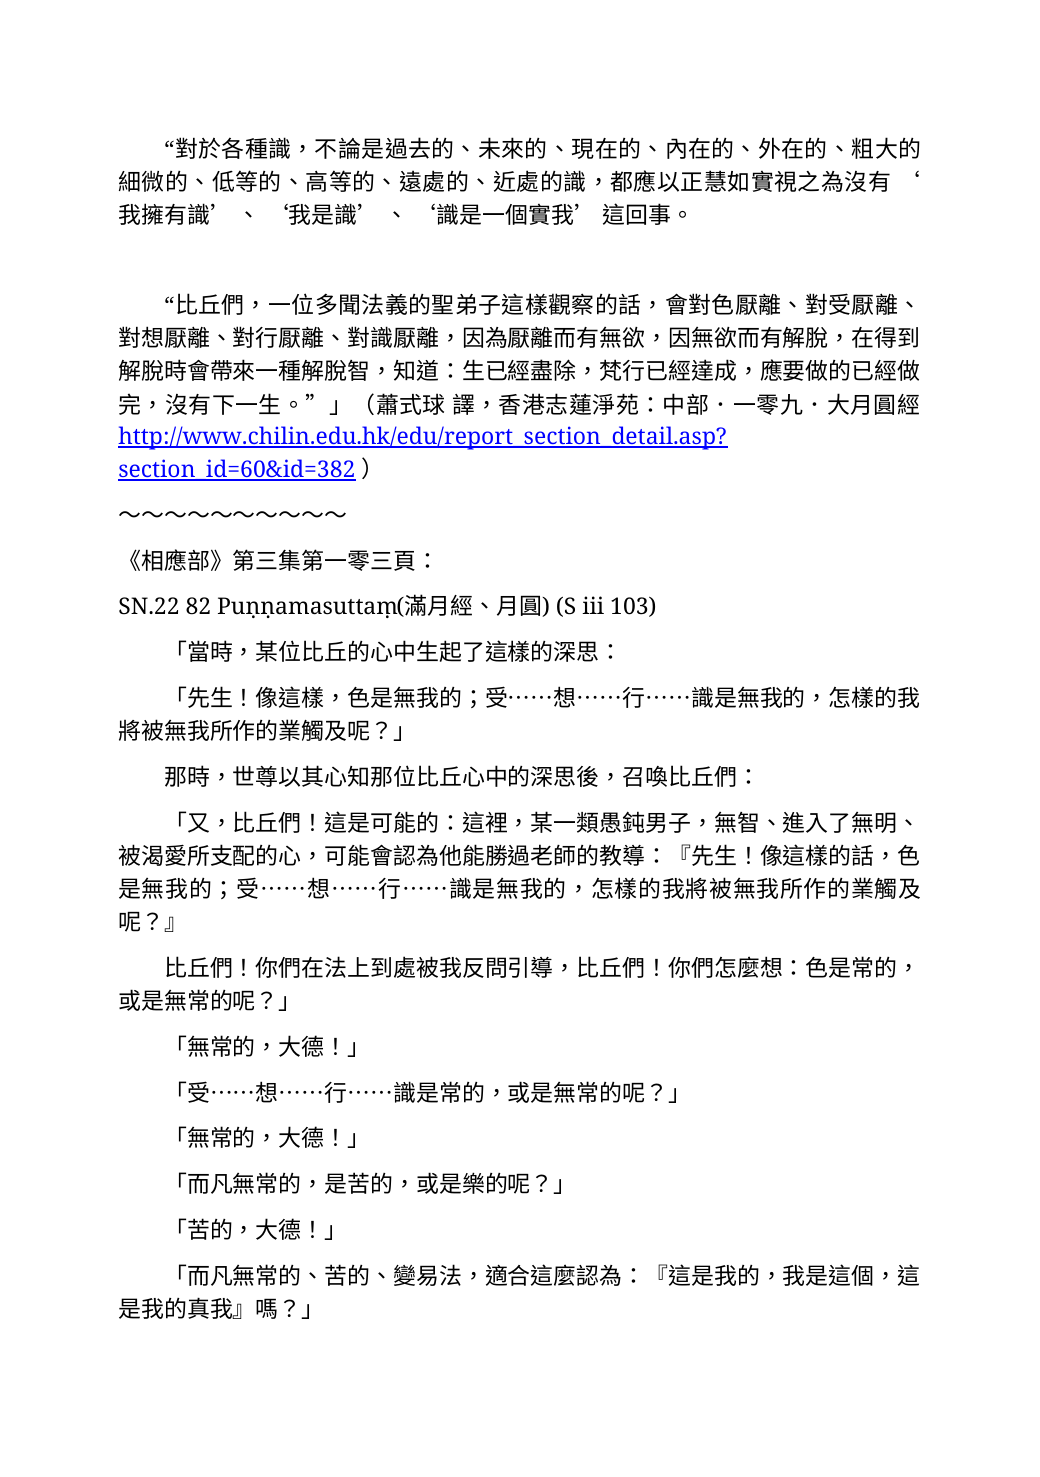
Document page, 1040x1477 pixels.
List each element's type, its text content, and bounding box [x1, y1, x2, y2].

text SN.22 82 Puṇṇamasuttaṃ (滿月經、月圓) (S iii 103) [118, 588, 921, 622]
text 「苦的，大德！」 [118, 1212, 921, 1245]
text 比丘們！你們在法上到處被我反問引導，比丘們！你們怎麼想：色是常的，或是無常的呢？」 [118, 950, 921, 1016]
text 「無常的，大德！」 [118, 1029, 921, 1062]
text 「先生！像這樣，色是無我的；受……想……行……識是無我的，怎樣的我將被無我所作的業觸及呢？」 [118, 680, 921, 746]
text “比丘們，一位多聞法義的聖弟子這樣觀察的話，會對色厭離、對受厭離、對想厭離、對行厭離、對識厭離，因為厭離而有無欲，因無欲而有解脫，在得到解脫時會帶來一種解脫智，知道：生已經盡除，梵行已經達成，應要做的已經做完，沒有下一生。”」（蕭式球 譯，香港志蓮淨苑：中部．一零九．大月圓經 http://www.chilin.edu.hk/edu/report_section_detail.asp?section_id=60&id=382 ） [118, 287, 921, 484]
text ～～～～～～～～～～ [118, 497, 921, 530]
text 「而凡無常的、苦的、變易法，適合這麼認為：『這是我的，我是這個，這是我的真我』嗎？」 [118, 1257, 921, 1324]
text 「受……想……行……識是常的，或是無常的呢？」 [118, 1074, 921, 1108]
text “對於各種識，不論是過去的、未來的、現在的、內在的、外在的、粗大的、細微的、低等的、高等的、遠處的、近處的識，都應以正慧如實視之為沒有 ‘我擁有識’ 、 ‘我是識’ 、 ‘識是一個實我’ 這回事。 [118, 131, 921, 230]
text 那時，世尊以其心知那位比丘心中的深思後，召喚比丘們： [118, 759, 921, 792]
text 《相應部》第三集第一零三頁： [118, 542, 921, 576]
text 「又，比丘們！這是可能的：這裡，某一類愚鈍男子，無智、進入了無明、被渴愛所支配的心，可能會認為他能勝過老師的教導：『先生！像這樣的話，色是無我的；受……想……行……識是無我的，怎樣的我將被無我所作的業觸及呢？』 [118, 804, 921, 937]
text 「無常的，大德！」 [118, 1120, 921, 1153]
text 「當時，某位比丘的心中生起了這樣的深思： [118, 634, 921, 667]
text 「而凡無常的，是苦的，或是樂的呢？」 [118, 1166, 921, 1199]
